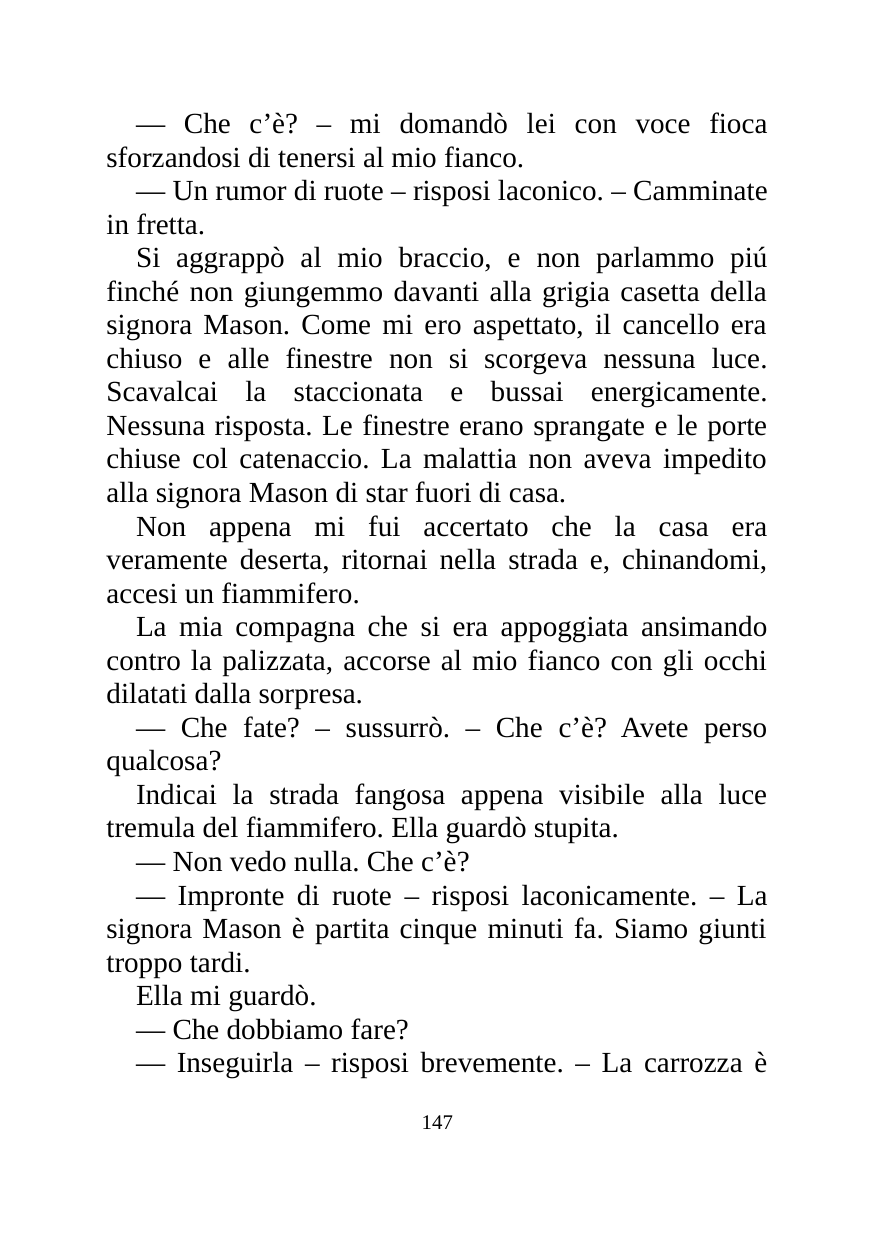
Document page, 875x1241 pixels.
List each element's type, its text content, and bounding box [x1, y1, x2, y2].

text Non appena mi fui accertato che la casa era veramente deserta, ritornai nella strada e, chinandomi, accesi un fiammifero. [106, 509, 768, 609]
text La mia compagna che si era appoggiata ansimando contro la palizzata, accorse al mio fianco con gli occhi dilatati dalla sorpresa. [106, 609, 768, 710]
text — Non vedo nulla. Che c’è? [106, 844, 768, 878]
text Ella mi guardò. [106, 978, 768, 1012]
text — Un rumor di ruote – risposi laconico. – Camminate in fretta. [106, 173, 768, 240]
text Si aggrappò al mio braccio, e non parlammo piú finché non giungemmo davanti alla grigia casetta della signora Mason. Come mi ero aspettato, il cancello era chiuso e alle finestre non si scorgeva nessuna luce. Scavalcai la staccionata e bussai energicamente. Nessuna risposta. Le finestre erano sprangate e le porte chiuse col catenaccio. La malattia non aveva impedito alla signora Mason di star fuori di casa. [106, 240, 768, 509]
text — Inseguirla – risposi brevemente. – La carrozza è [106, 1045, 768, 1079]
text Indicai la strada fangosa appena visibile alla luce tremula del fiammifero. Ella guardò stupita. [106, 777, 768, 844]
text — Che fate? – sussurrò. – Che c’è? Avete perso qualcosa? [106, 710, 768, 777]
text — Che c’è? – mi domandò lei con voce fioca sforzandosi di tenersi al mio fianco. [106, 106, 768, 173]
text — Impronte di ruote – risposi laconicamente. – La signora Mason è partita cinque minuti fa. Siamo giunti troppo tardi. [106, 878, 768, 978]
text — Che dobbiamo fare? [106, 1012, 768, 1045]
